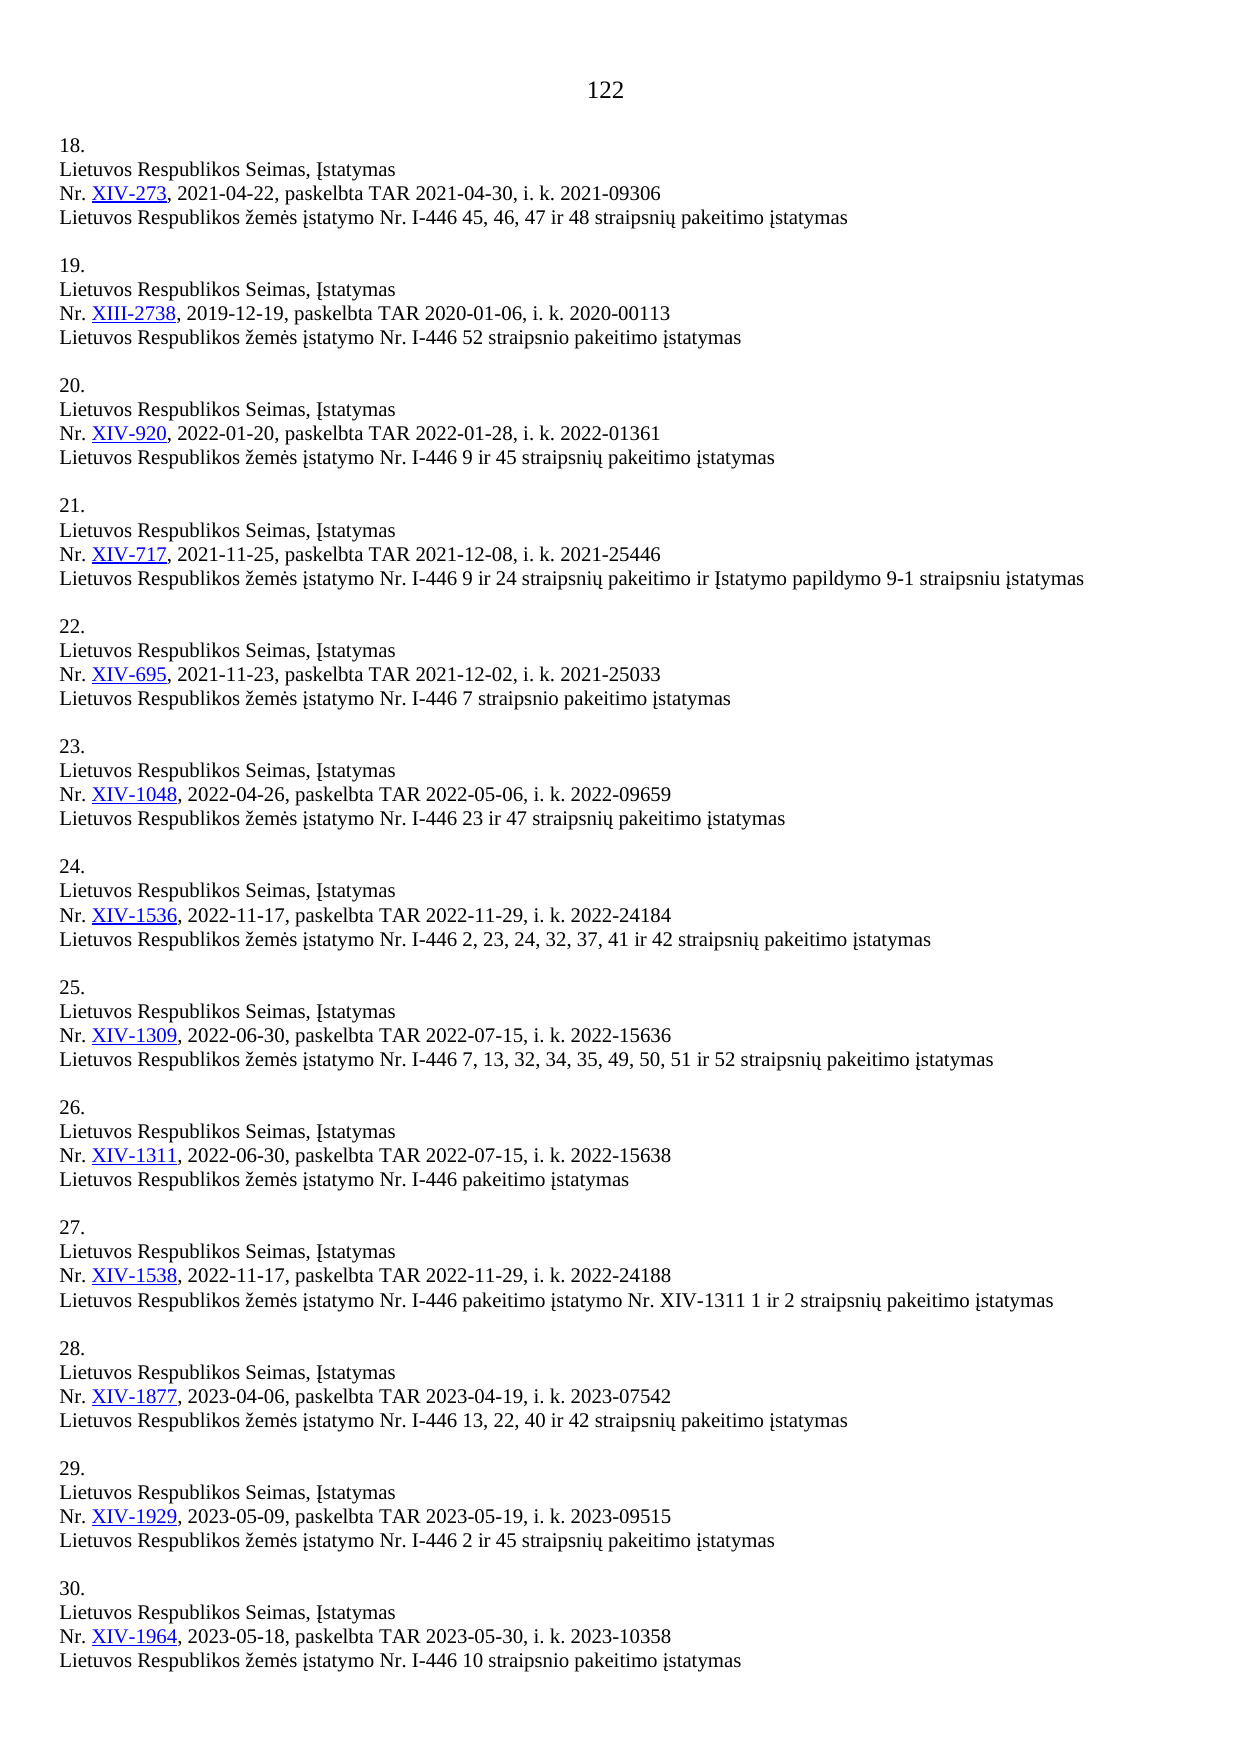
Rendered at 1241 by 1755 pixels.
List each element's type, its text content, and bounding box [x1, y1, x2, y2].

text Lietuvos Respublikos žemės įstatymo Nr. I-446 45, 46, 47 ir 48 straipsnių pakeitimo įstatymas [59, 205, 1152, 229]
text Lietuvos Respublikos Seimas, Įstatymas [59, 157, 1152, 181]
text Nr. XIV-717, 2021-11-25, paskelbta TAR 2021-12-08, i. k. 2021-25446 [59, 542, 1152, 566]
text Lietuvos Respublikos žemės įstatymo Nr. I-446 2 ir 45 straipsnių pakeitimo įstatymas [59, 1528, 1152, 1552]
text Lietuvos Respublikos Seimas, Įstatymas [59, 638, 1152, 662]
text Lietuvos Respublikos Seimas, Įstatymas [59, 999, 1152, 1023]
text 29. [59, 1456, 1152, 1480]
text Lietuvos Respublikos žemės įstatymo Nr. I-446 pakeitimo įstatymo Nr. XIV-1311 1 ir 2 straipsnių pakeitimo įstatymas [59, 1287, 1152, 1312]
text 30. [59, 1576, 1152, 1600]
text 20. [59, 373, 1152, 397]
text Lietuvos Respublikos Seimas, Įstatymas [59, 758, 1152, 782]
text 28. [59, 1336, 1152, 1360]
text Nr. XIV-1309, 2022-06-30, paskelbta TAR 2022-07-15, i. k. 2022-15636 [59, 1023, 1152, 1047]
text Nr. XIV-1964, 2023-05-18, paskelbta TAR 2023-05-30, i. k. 2023-10358 [59, 1624, 1152, 1648]
text 19. [59, 253, 1152, 277]
text 25. [59, 975, 1152, 999]
text 22. [59, 614, 1152, 638]
text Nr. XIV-920, 2022-01-20, paskelbta TAR 2022-01-28, i. k. 2022-01361 [59, 421, 1152, 445]
text Nr. XIV-1536, 2022-11-17, paskelbta TAR 2022-11-29, i. k. 2022-24184 [59, 902, 1152, 927]
text Lietuvos Respublikos žemės įstatymo Nr. I-446 7, 13, 32, 34, 35, 49, 50, 51 ir 52 straipsnių pakeitimo įstatymas [59, 1047, 1152, 1071]
text Nr. XIII-2738, 2019-12-19, paskelbta TAR 2020-01-06, i. k. 2020-00113 [59, 301, 1152, 325]
text Lietuvos Respublikos Seimas, Įstatymas [59, 397, 1152, 421]
text Nr. XIV-1538, 2022-11-17, paskelbta TAR 2022-11-29, i. k. 2022-24188 [59, 1263, 1152, 1287]
text 23. [59, 734, 1152, 758]
text Lietuvos Respublikos Seimas, Įstatymas [59, 1360, 1152, 1384]
text Lietuvos Respublikos žemės įstatymo Nr. I-446 7 straipsnio pakeitimo įstatymas [59, 686, 1152, 710]
text Lietuvos Respublikos Seimas, Įstatymas [59, 517, 1152, 542]
text 26. [59, 1095, 1152, 1119]
text Lietuvos Respublikos žemės įstatymo Nr. I-446 23 ir 47 straipsnių pakeitimo įstatymas [59, 806, 1152, 830]
text Nr. XIV-1929, 2023-05-09, paskelbta TAR 2023-05-19, i. k. 2023-09515 [59, 1504, 1152, 1528]
text Nr. XIV-1877, 2023-04-06, paskelbta TAR 2023-04-19, i. k. 2023-07542 [59, 1384, 1152, 1408]
text Lietuvos Respublikos Seimas, Įstatymas [59, 878, 1152, 902]
text Lietuvos Respublikos žemės įstatymo Nr. I-446 9 ir 45 straipsnių pakeitimo įstatymas [59, 445, 1152, 469]
text Lietuvos Respublikos žemės įstatymo Nr. I-446 pakeitimo įstatymas [59, 1167, 1152, 1191]
text Nr. XIV-695, 2021-11-23, paskelbta TAR 2021-12-02, i. k. 2021-25033 [59, 662, 1152, 686]
text 21. [59, 493, 1152, 517]
text Lietuvos Respublikos Seimas, Įstatymas [59, 1480, 1152, 1504]
text Lietuvos Respublikos Seimas, Įstatymas [59, 1600, 1152, 1624]
text Lietuvos Respublikos žemės įstatymo Nr. I-446 13, 22, 40 ir 42 straipsnių pakeitimo įstatymas [59, 1408, 1152, 1432]
text Lietuvos Respublikos žemės įstatymo Nr. I-446 52 straipsnio pakeitimo įstatymas [59, 325, 1152, 349]
text Lietuvos Respublikos Seimas, Įstatymas [59, 1119, 1152, 1143]
text Lietuvos Respublikos žemės įstatymo Nr. I-446 9 ir 24 straipsnių pakeitimo ir Įstatymo papildymo 9-1 straipsniu įstatymas [59, 566, 1152, 590]
text Nr. XIV-1311, 2022-06-30, paskelbta TAR 2022-07-15, i. k. 2022-15638 [59, 1143, 1152, 1167]
text 27. [59, 1215, 1152, 1239]
text Lietuvos Respublikos Seimas, Įstatymas [59, 1239, 1152, 1263]
text 24. [59, 854, 1152, 878]
text Lietuvos Respublikos žemės įstatymo Nr. I-446 2, 23, 24, 32, 37, 41 ir 42 straipsnių pakeitimo įstatymas [59, 927, 1152, 951]
text Nr. XIV-273, 2021-04-22, paskelbta TAR 2021-04-30, i. k. 2021-09306 [59, 181, 1152, 205]
text 18. [59, 132, 1152, 157]
text Nr. XIV-1048, 2022-04-26, paskelbta TAR 2022-05-06, i. k. 2022-09659 [59, 782, 1152, 806]
text Lietuvos Respublikos žemės įstatymo Nr. I-446 10 straipsnio pakeitimo įstatymas [59, 1648, 1152, 1672]
text Lietuvos Respublikos Seimas, Įstatymas [59, 277, 1152, 301]
